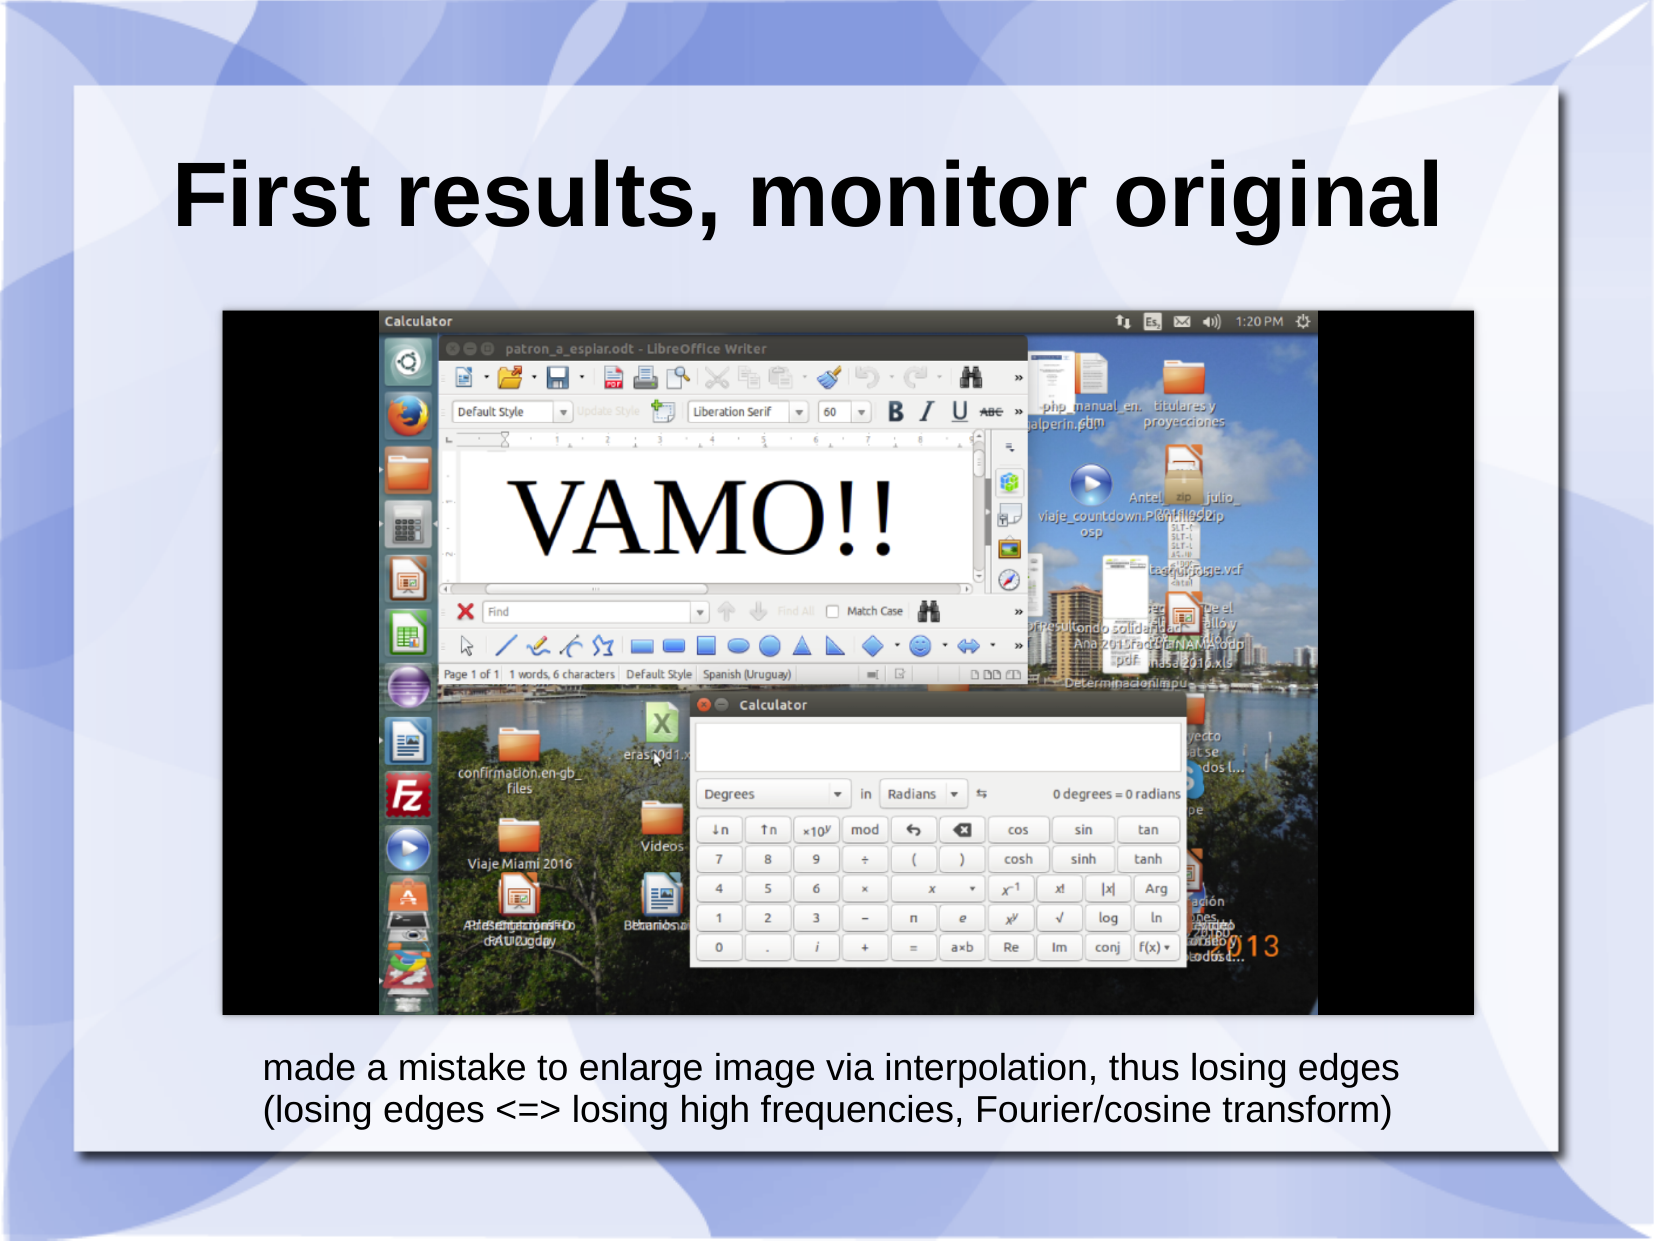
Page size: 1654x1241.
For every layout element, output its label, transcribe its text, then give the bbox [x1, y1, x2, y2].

title First results, monitor original [82, 90, 1536, 298]
picture [0, 0, 1654, 1241]
text_box made a mistake to enlarge image via interpolation, thus losing edges (losing edges <=> losing high frequencies, Fourier/cosine transform) [248, 1039, 1416, 1139]
